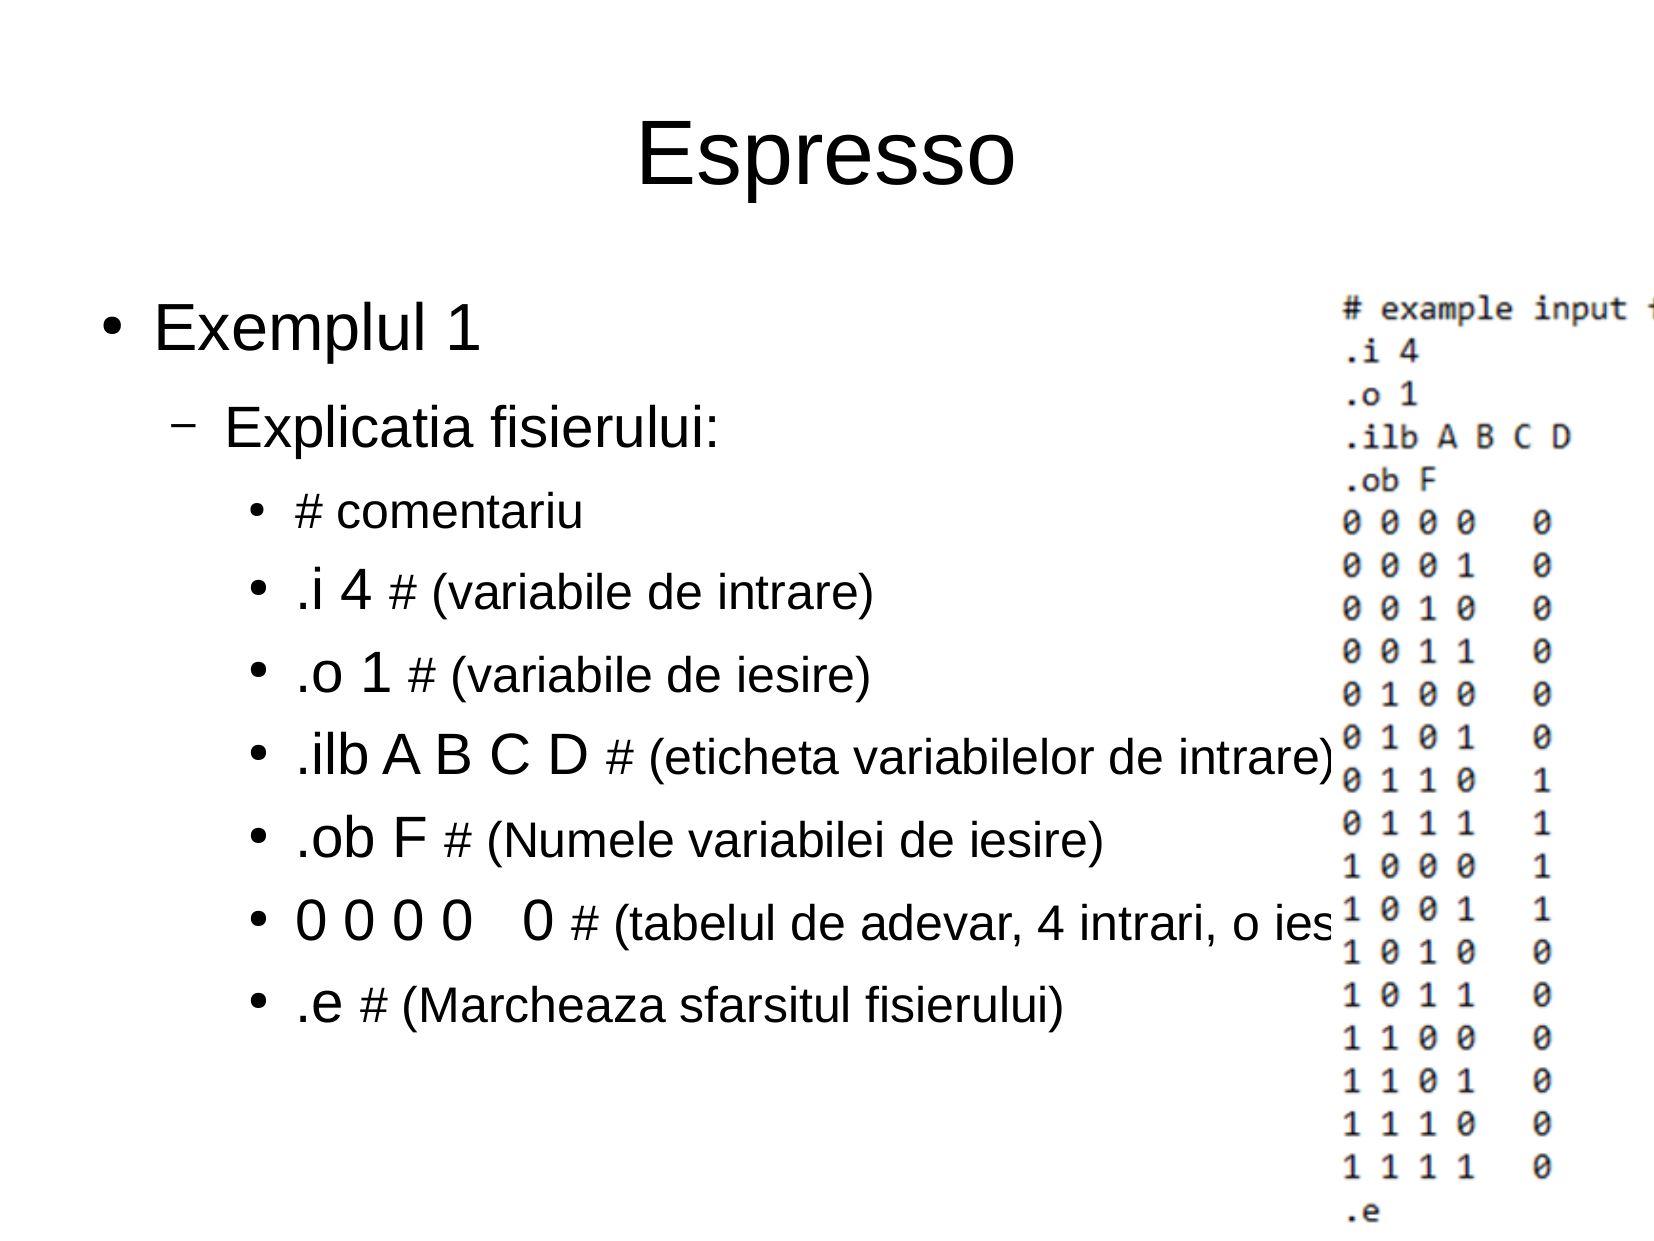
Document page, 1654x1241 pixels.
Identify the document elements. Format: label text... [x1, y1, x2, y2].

picture [1330, 290, 1654, 1234]
list Exemplul 1 Explicatia fisierului: # comentariu .i 4 # (variabile de intrare) .o 1 # (variabile de iesire) .ilb A B C D # (eticheta variabilelor de intrare) .ob F # (Numele variabilei de iesire) 0 0 0 0 0 # (tabelul de adevar, 4 intrari, o iesire) .e # (Marcheaza sfarsitul fisierului) [82, 290, 1330, 1128]
title Espresso [82, 49, 1571, 257]
